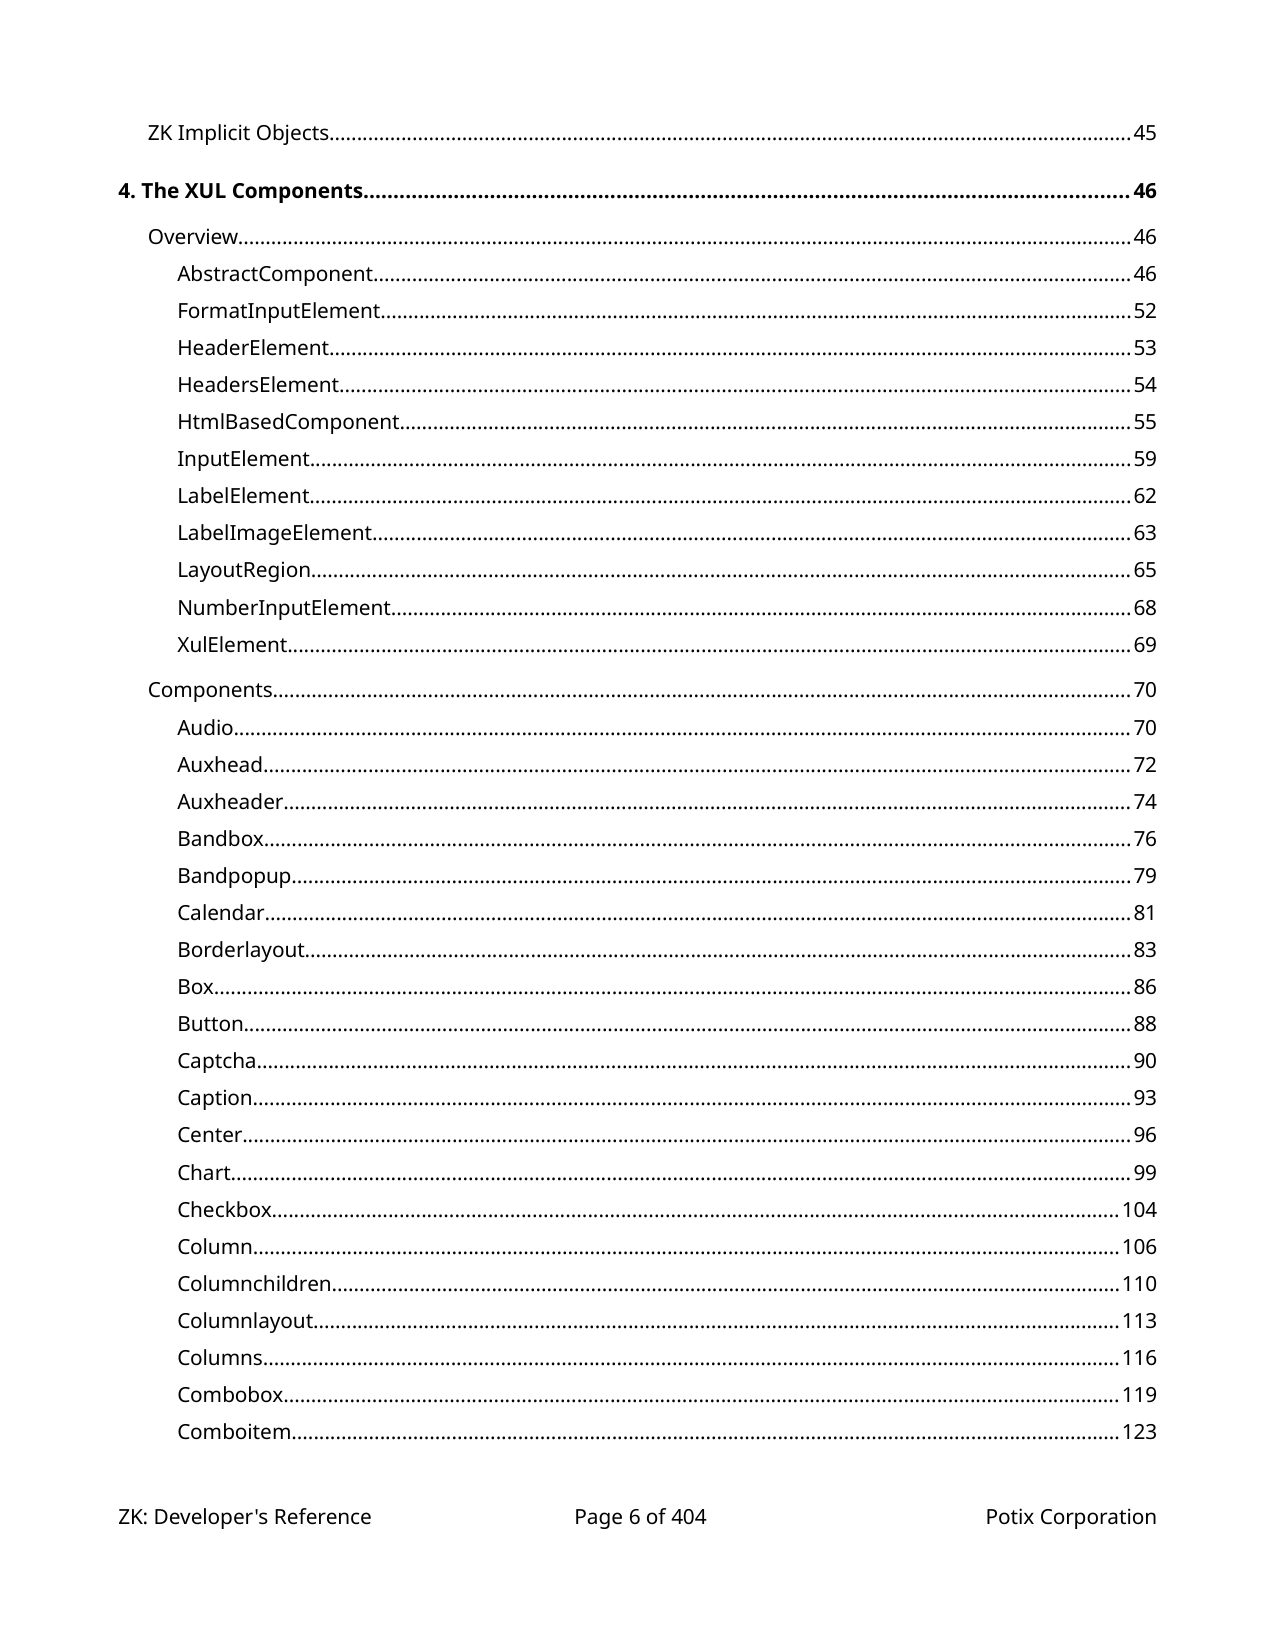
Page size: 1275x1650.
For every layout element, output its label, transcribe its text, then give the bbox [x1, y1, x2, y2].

text Overview 46 [148, 222, 1157, 250]
text Caption 93 [177, 1083, 1157, 1112]
text Comboitem 123 [177, 1417, 1157, 1446]
text Captcha 90 [177, 1046, 1157, 1075]
text Auxhead 72 [177, 750, 1157, 778]
text HeadersElement 54 [177, 370, 1157, 398]
text Combobox 119 [177, 1380, 1157, 1408]
text LayoutRegion 65 [177, 556, 1157, 584]
text Columnlayout 113 [177, 1306, 1157, 1334]
text InputElement 59 [177, 444, 1157, 472]
text 4. The XUL Components 46 [118, 176, 1157, 204]
text Borderlayout 83 [177, 935, 1157, 963]
text Bandpopup 79 [177, 861, 1157, 889]
text Column 106 [177, 1232, 1157, 1260]
text Box 86 [177, 972, 1157, 1001]
text FormatInputElement 52 [177, 296, 1157, 324]
text Auxheader 74 [177, 787, 1157, 815]
text Audio 70 [177, 713, 1157, 741]
text Chart 99 [177, 1158, 1157, 1186]
text Checkbox 104 [177, 1195, 1157, 1223]
text Button 88 [177, 1009, 1157, 1038]
text Columnchildren 110 [177, 1269, 1157, 1297]
text XulElement 69 [177, 630, 1157, 658]
text Components 70 [148, 676, 1157, 704]
text HtmlBasedComponent 55 [177, 407, 1157, 435]
text Center 96 [177, 1121, 1157, 1149]
text Calendar 81 [177, 898, 1157, 926]
text HeaderElement 53 [177, 333, 1157, 361]
text LabelImageElement 63 [177, 518, 1157, 547]
text ZK Implicit Objects 45 [148, 118, 1157, 146]
text NumberInputElement 68 [177, 593, 1157, 621]
text LabelElement 62 [177, 481, 1157, 509]
text Bandbox 76 [177, 824, 1157, 852]
text AbstractComponent 46 [177, 259, 1157, 287]
text Columns 116 [177, 1343, 1157, 1371]
